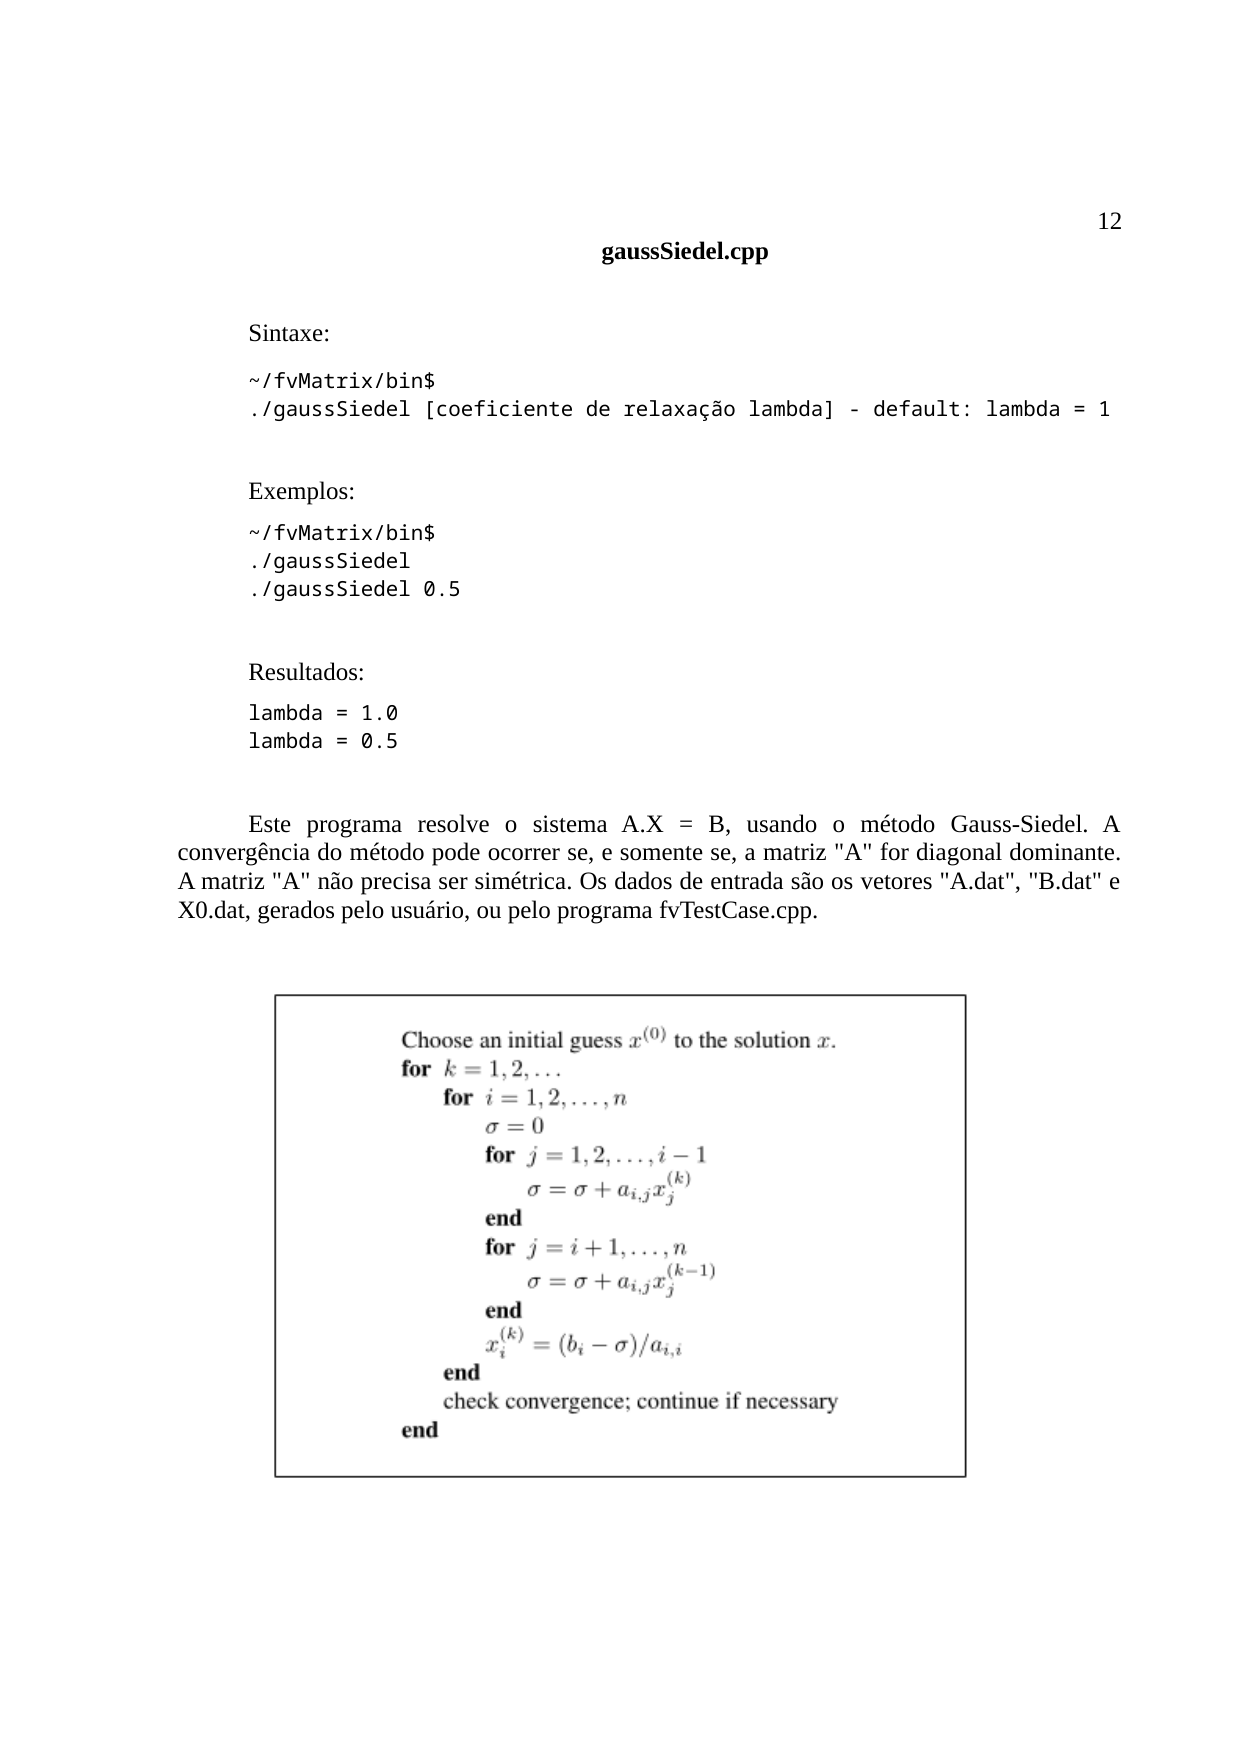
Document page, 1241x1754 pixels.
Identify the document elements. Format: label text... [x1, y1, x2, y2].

text Exemplos: [177, 476, 1122, 505]
text ./gaussSiedel [177, 546, 1122, 574]
text Resultados: [177, 657, 1122, 686]
text ./gaussSiedel [coeficiente de relaxação lambda] - default: lambda = 1 [177, 394, 1122, 423]
text ~/fvMatrix/bin$ [177, 366, 1122, 394]
text Sintaxe: [177, 318, 1122, 347]
picture [270, 990, 973, 1481]
text lambda = 0.5 [177, 726, 1122, 755]
text ./gaussSiedel 0.5 [177, 574, 1122, 603]
text gaussSiedel.cpp [177, 236, 1122, 264]
text Este programa resolve o sistema A.X = B, usando o método Gauss-Siedel. A convergência do método pode ocorrer se, e somente se, a matriz "A" for diagonal dominante. A matriz "A" não precisa ser simétrica. Os dados de entrada são os vetores "A.dat", "B.dat" e X0.dat, gerados pelo usuário, ou pelo programa fvTestCase.cpp. [177, 809, 1122, 924]
text lambda = 1.0 [177, 698, 1122, 726]
text ~/fvMatrix/bin$ [177, 518, 1122, 546]
